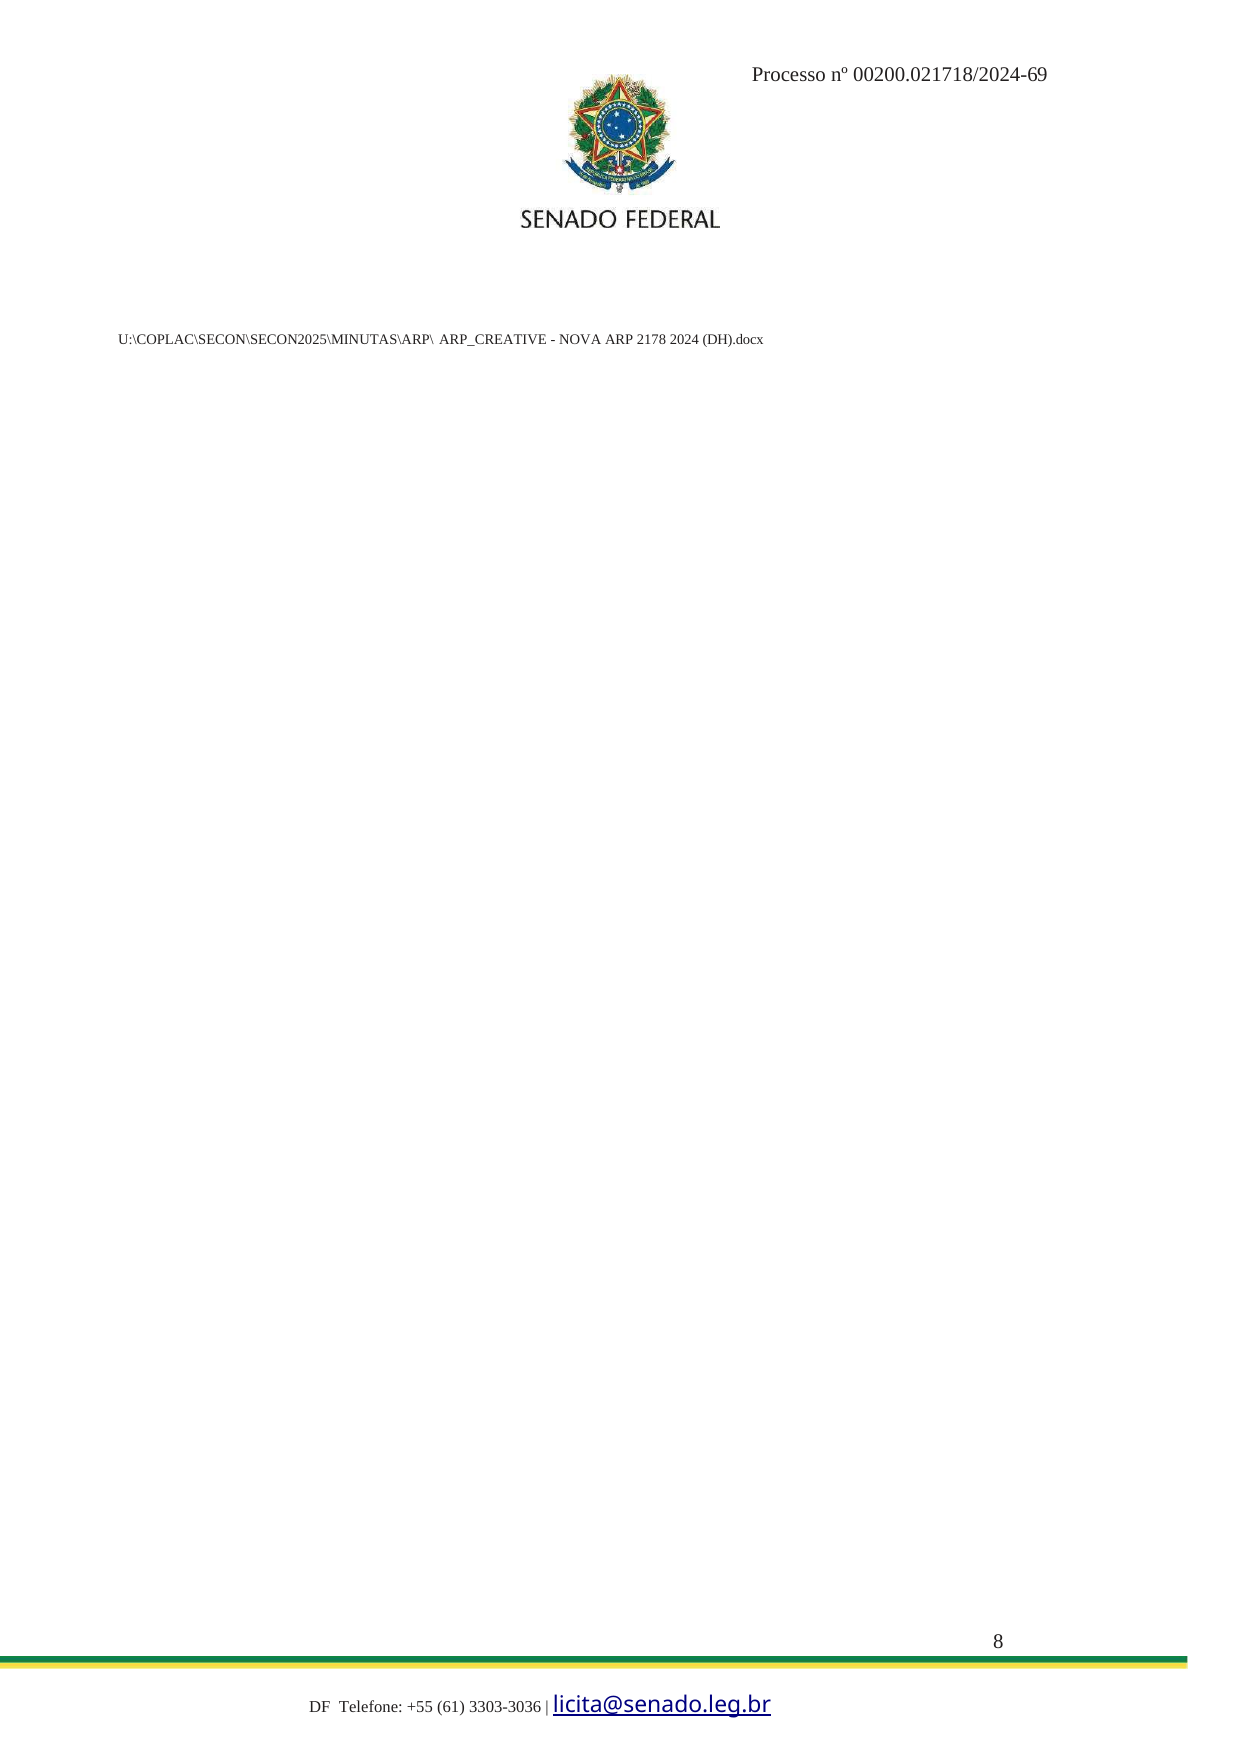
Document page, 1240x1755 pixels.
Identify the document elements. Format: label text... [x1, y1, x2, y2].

text U:\COPLAC\SECON\SECON2025\MINUTAS\ARP\ ARP_CREATIVE - NOVA ARP 2178 2024 (DH).docx [118, 331, 1210, 347]
